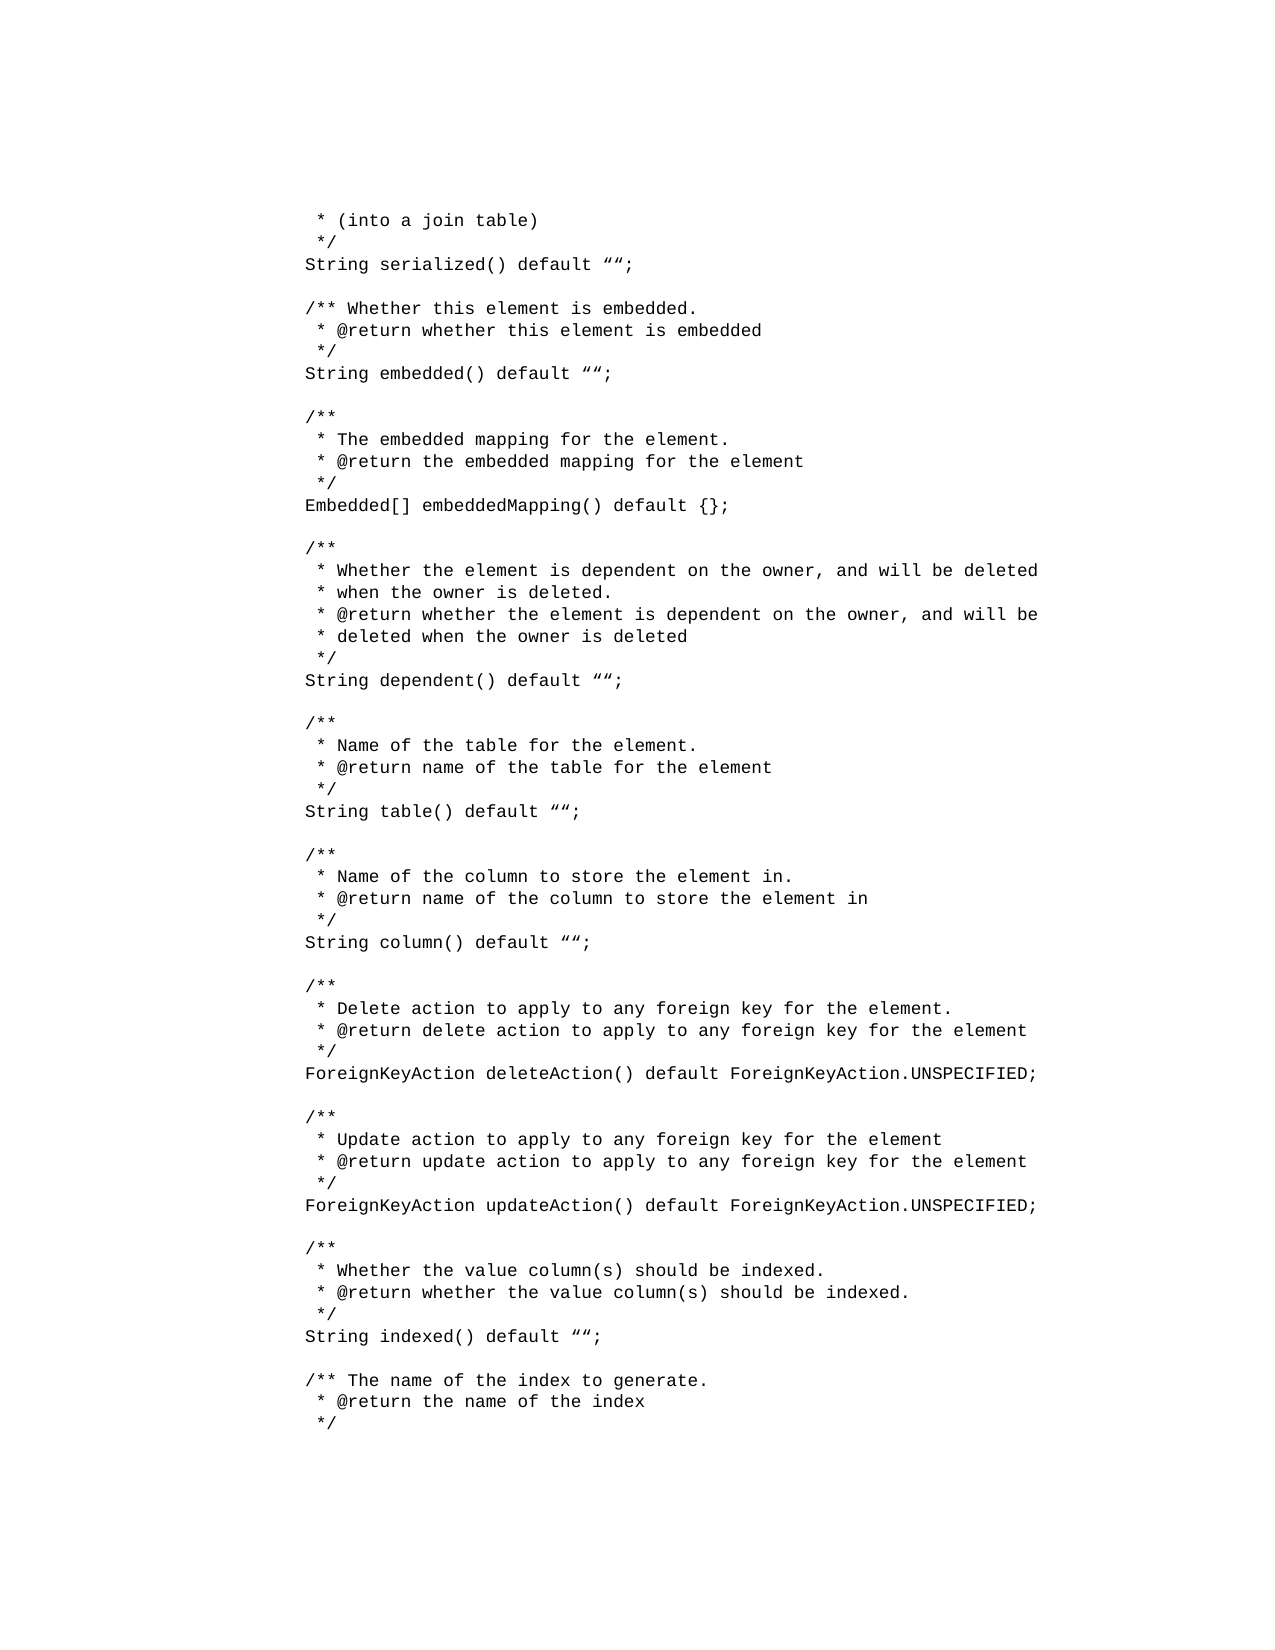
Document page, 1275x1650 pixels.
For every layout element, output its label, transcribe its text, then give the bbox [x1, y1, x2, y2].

text String dependent() default ““; [262, 669, 1125, 691]
text /** [262, 844, 1125, 866]
text * Delete action to apply to any foreign key for the element. [262, 997, 1125, 1019]
text * @return name of the column to store the element in [262, 888, 1125, 910]
text /** [262, 713, 1125, 735]
text * @return delete action to apply to any foreign key for the element [262, 1019, 1125, 1041]
text String indexed() default ““; [262, 1326, 1125, 1347]
text /** Whether this element is embedded. [262, 297, 1125, 319]
text */ [262, 1041, 1125, 1063]
text * (into a join table) [262, 210, 1125, 232]
text */ [262, 779, 1125, 801]
text * deleted when the owner is deleted [262, 626, 1125, 647]
text * @return name of the table for the element [262, 757, 1125, 779]
text Embedded[] embeddedMapping() default {}; [262, 494, 1125, 516]
text /** [262, 407, 1125, 429]
text * The embedded mapping for the element. [262, 429, 1125, 451]
text * @return whether the element is dependent on the owner, and will be [262, 604, 1125, 626]
text */ [262, 1304, 1125, 1326]
text ForeignKeyAction updateAction() default ForeignKeyAction.UNSPECIFIED; [262, 1194, 1125, 1216]
text * @return the name of the index [262, 1391, 1125, 1413]
text * Whether the element is dependent on the owner, and will be deleted [262, 560, 1125, 582]
text */ [262, 1172, 1125, 1194]
text * @return whether this element is embedded [262, 319, 1125, 341]
text */ [262, 232, 1125, 254]
text String serialized() default ““; [262, 254, 1125, 276]
text */ [262, 1413, 1125, 1435]
text * @return whether the value column(s) should be indexed. [262, 1282, 1125, 1304]
text * Name of the column to store the element in. [262, 866, 1125, 888]
text ForeignKeyAction deleteAction() default ForeignKeyAction.UNSPECIFIED; [262, 1063, 1125, 1085]
text /** [262, 976, 1125, 997]
text /** The name of the index to generate. [262, 1369, 1125, 1391]
text */ [262, 341, 1125, 363]
text * Whether the value column(s) should be indexed. [262, 1260, 1125, 1282]
text /** [262, 1107, 1125, 1129]
text * @return update action to apply to any foreign key for the element [262, 1151, 1125, 1172]
text * when the owner is deleted. [262, 582, 1125, 604]
text * Name of the table for the element. [262, 735, 1125, 757]
text String column() default ““; [262, 932, 1125, 954]
text * Update action to apply to any foreign key for the element [262, 1129, 1125, 1151]
text String embedded() default ““; [262, 363, 1125, 385]
text * @return the embedded mapping for the element [262, 451, 1125, 472]
text String table() default ““; [262, 801, 1125, 822]
text */ [262, 910, 1125, 932]
text */ [262, 647, 1125, 669]
text */ [262, 472, 1125, 494]
text /** [262, 538, 1125, 560]
text /** [262, 1238, 1125, 1260]
